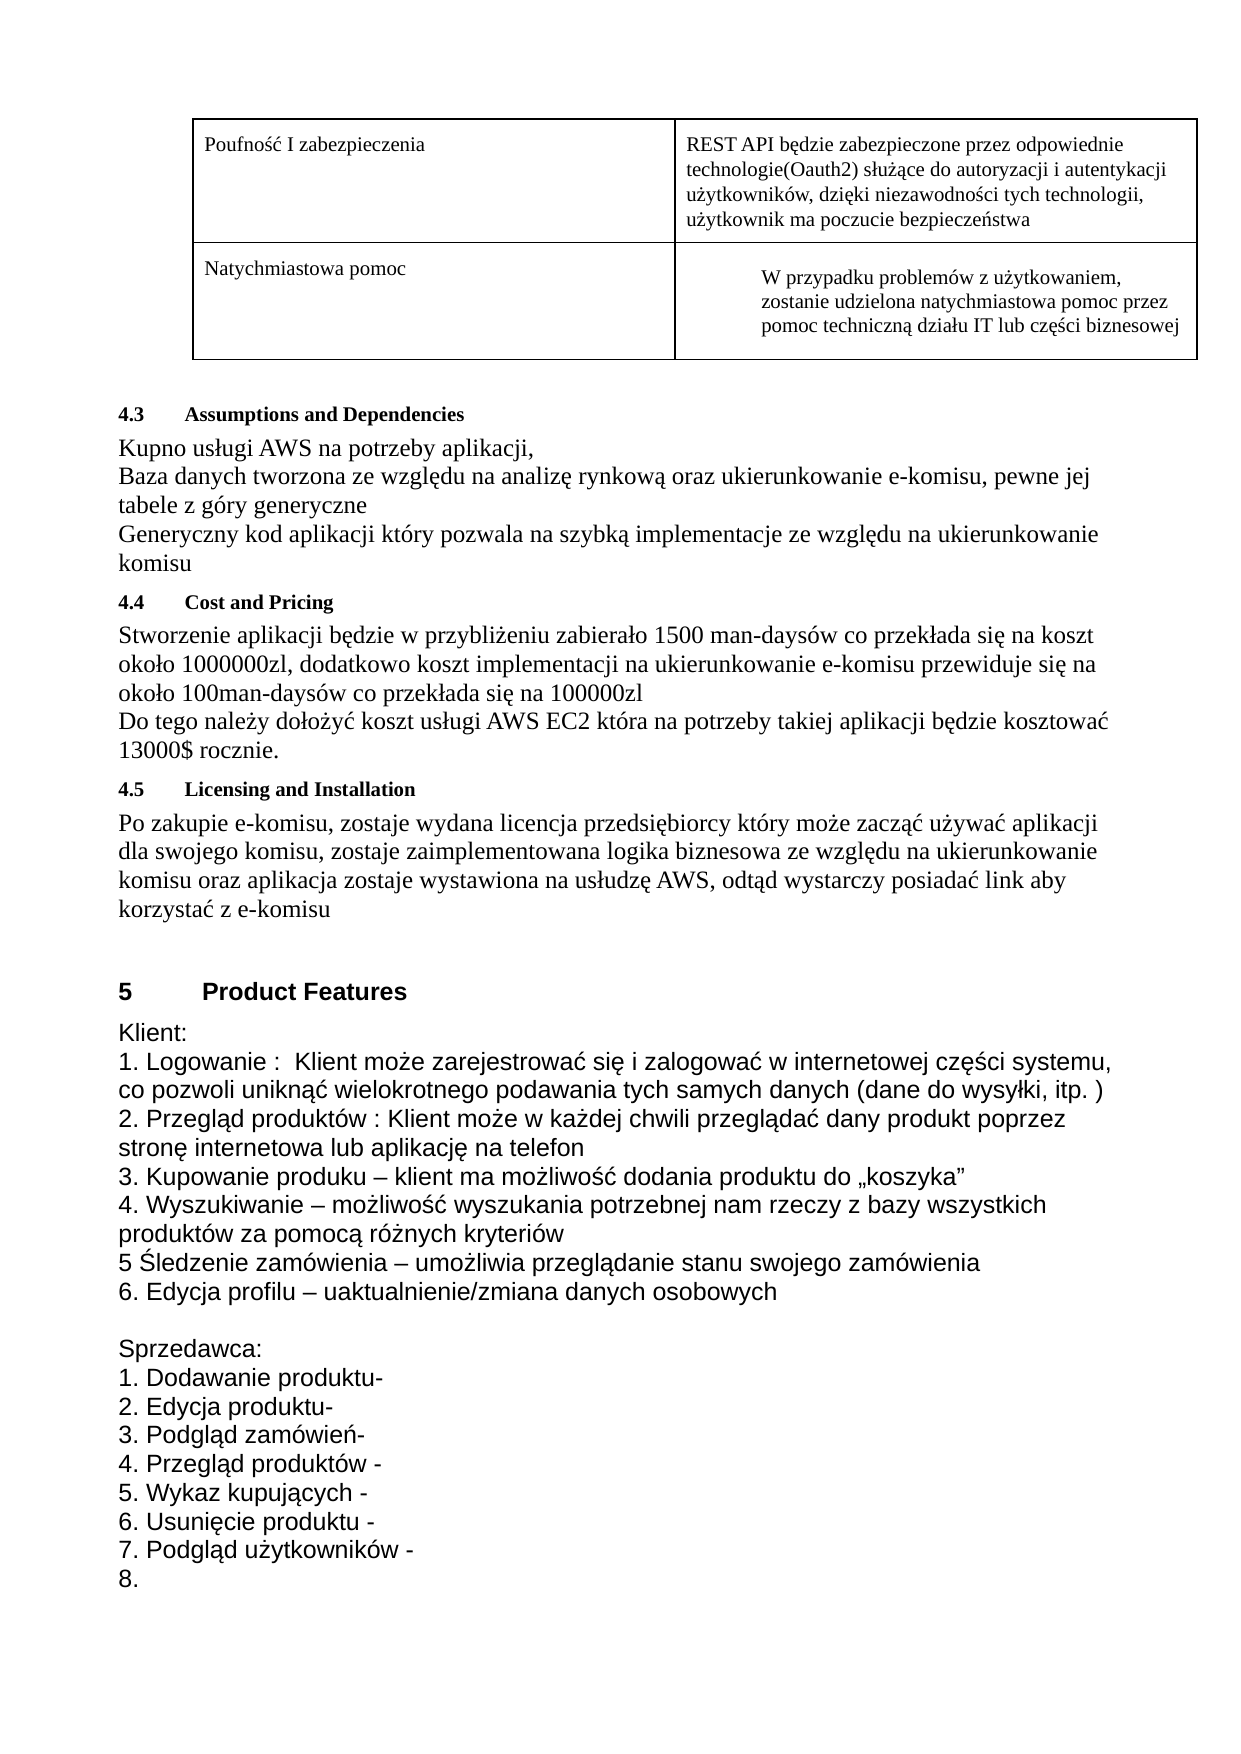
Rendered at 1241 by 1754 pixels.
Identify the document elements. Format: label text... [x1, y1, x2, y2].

table_cell Natychmiastowa pomoc [194, 243, 674, 358]
text Generyczny kod aplikacji który pozwala na szybką implementacje ze względu na ukierunkowanie komisu [118, 519, 1122, 576]
text 5. Wykaz kupujących - [118, 1478, 1122, 1506]
text Do tego należy dołożyć koszt usługi AWS EC2 która na potrzeby takiej aplikacji będzie kosztować 13000$ rocznie. [118, 706, 1122, 764]
text Stworzenie aplikacji będzie w przybliżeniu zabierało 1500 man-daysów co przekłada się na koszt około 1000000zl, dodatkowo koszt implementacji na ukierunkowanie e-komisu przewiduje się na około 100man-daysów co przekłada się na 100000zl [118, 620, 1122, 706]
text Baza danych tworzona ze względu na analizę rynkową oraz ukierunkowanie e-komisu, pewne jej tabele z góry generyczne [118, 461, 1122, 519]
text Po zakupie e-komisu, zostaje wydana licencja przedsiębiorcy który może zacząć używać aplikacji dla swojego komisu, zostaje zaimplementowana logika biznesowa ze względu na ukierunkowanie komisu oraz aplikacja zostaje wystawiona na usłudzę AWS, odtąd wystarczy posiadać link aby korzystać z e-komisu [118, 808, 1122, 923]
text 7. Podgląd użytkowników - [118, 1535, 1122, 1564]
text 6. Edycja profilu – uaktualnienie/zmiana danych osobowych [118, 1276, 1122, 1305]
text 2. Przegląd produktów : Klient może w każdej chwili przeglądać dany produkt poprzez stronę internetowa lub aplikację na telefon [118, 1104, 1122, 1161]
text 2. Edycja produktu- [118, 1391, 1122, 1420]
text 6. Usunięcie produktu - [118, 1506, 1122, 1535]
subtitle 4.4 Cost and Pricing [118, 589, 1122, 614]
table_cell W przypadku problemów z użytkowaniem, zostanie udzielona natychmiastowa pomoc przez pomoc techniczną działu IT lub części biznesowej [676, 243, 1196, 358]
text 3. Kupowanie produku – klient ma możliwość dodania produktu do „koszyka” [118, 1161, 1122, 1190]
table_cell REST API będzie zabezpieczone przez odpowiednie technologie(Oauth2) służące do autoryzacji i autentykacji użytkowników, dzięki niezawodności tych technologii, użytkownik ma poczucie bezpieczeństwa [676, 120, 1196, 242]
subtitle 4.3 Assumptions and Dependencies [118, 401, 1122, 426]
text 4. Przegląd produktów - [118, 1449, 1122, 1478]
table_cell Poufność I zabezpieczenia [194, 120, 674, 242]
text 1. Logowanie : Klient może zarejestrować się i zalogować w internetowej części systemu, co pozwoli uniknąć wielokrotnego podawania tych samych danych (dane do wysyłki, itp. ) [118, 1046, 1122, 1104]
text Kupno usługi AWS na potrzeby aplikacji, [118, 433, 1122, 461]
subtitle 5 Product Features [118, 976, 1122, 1005]
text 8. [118, 1564, 1122, 1593]
text 5 Śledzenie zamówienia – umożliwia przeglądanie stanu swojego zamówienia [118, 1248, 1122, 1276]
text 4. Wyszukiwanie – możliwość wyszukania potrzebnej nam rzeczy z bazy wszystkich produktów za pomocą różnych kryteriów [118, 1190, 1122, 1248]
text 3. Podgląd zamówień- [118, 1420, 1122, 1449]
subtitle 4.5 Licensing and Installation [118, 776, 1122, 801]
text 1. Dodawanie produktu- [118, 1363, 1122, 1391]
text Sprzedawca: [118, 1334, 1122, 1363]
text Klient: [118, 1018, 1122, 1046]
